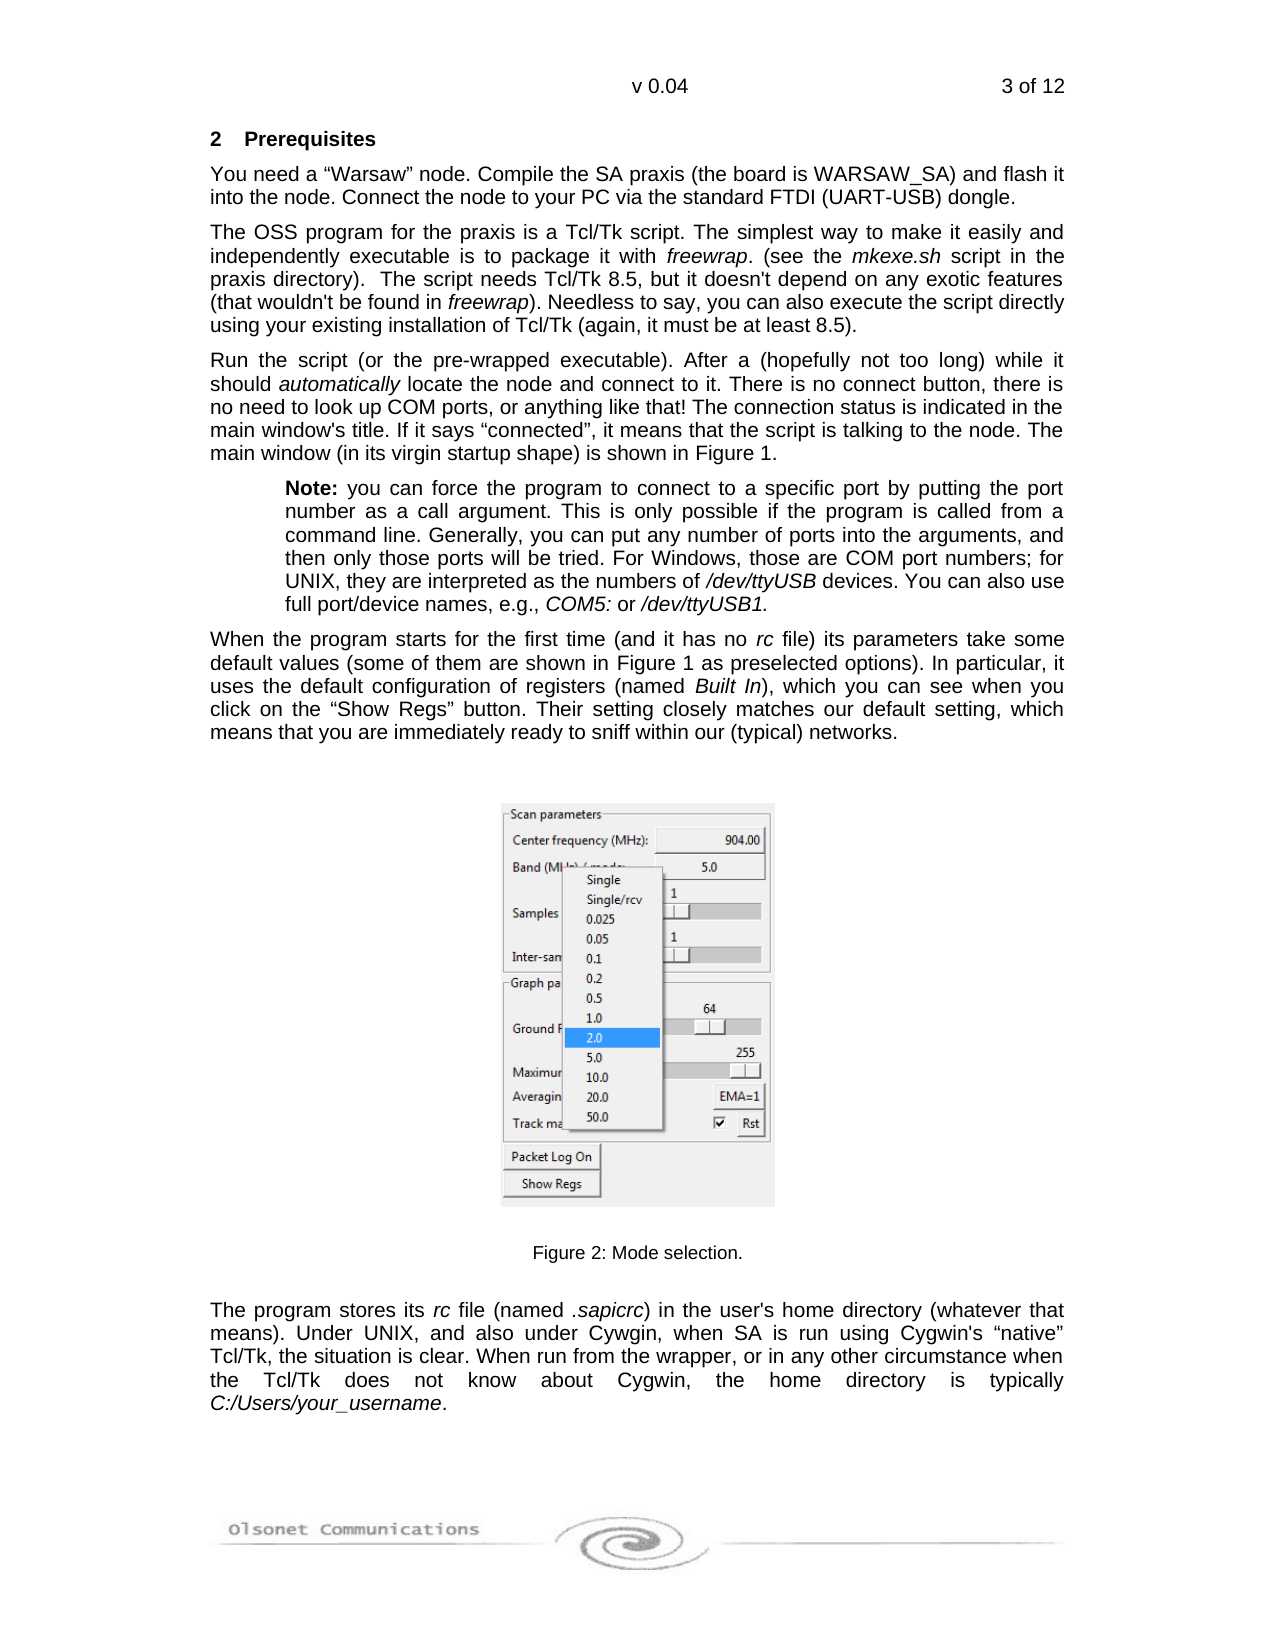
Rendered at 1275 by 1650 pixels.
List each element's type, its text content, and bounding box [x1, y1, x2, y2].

picture [210, 1501, 1065, 1593]
text The OSS program for the praxis is a Tcl/Tk script. The simplest way to make it easily and independently executable is to package it with freewrap. (see the mkexe.sh script in the praxis directory). The script needs Tcl/Tk 8.5, but it doesn't depend on any exotic features (that wouldn't be found in freewrap). Needless to say, you can also execute the script directly using your existing installation of Tcl/Tk (again, it must be at least 8.5). [210, 221, 1065, 337]
picture [500, 803, 775, 1207]
text Figure 2: Mode selection. [501, 1243, 774, 1264]
text Note: you can force the program to connect to a specific port by putting the port number as a call argument. This is only possible if the program is called from a command line. Generally, you can put any number of ports into the arguments, and then only those ports will be tried. For Windows, those are COM port numbers; for UNIX, they are interpreted as the numbers of /dev/ttyUSB devices. You can also use full port/device names, e.g., COM5: or /dev/ttyUSB1. [285, 477, 1065, 616]
text You need a “Warsaw” node. Compile the SA praxis (the board is WARSAW_SA) and flash it into the node. Connect the node to your PC via the standard FTDI (UART-USB) dongle. [210, 163, 1065, 209]
text When the program starts for the first time (and it has no rc file) its parameters take some default values (some of them are shown in Figure 1 as preselected options). In particular, it uses the default configuration of registers (named Built In), which you can see when you click on the “Show Regs” button. Their setting closely matches our default setting, which means that you are immediately ready to sniff within our (typical) networks. [210, 628, 1065, 744]
text The program stores its rc file (named .sapicrc) in the user's home directory (whatever that means). Under UNIX, and also under Cywgin, when SA is run using Cygwin's “native” Tcl/Tk, the situation is clear. When run from the wrapper, or in any other circumstance when the Tcl/Tk does not know about Cygwin, the home directory is typically C:/Users/your_username. [210, 1299, 1065, 1415]
text Run the script (or the pre-wrapped executable). After a (hopefully not too long) while it should automatically locate the node and connect to it. There is no connect button, there is no need to look up COM ports, or anything like that! The connection status is indicated in the main window's title. If it says “connected”, it means that the script is talking to the node. The main window (in its virgin startup shape) is shown in Figure 1. [210, 349, 1065, 465]
subtitle Prerequisites [210, 128, 1065, 151]
